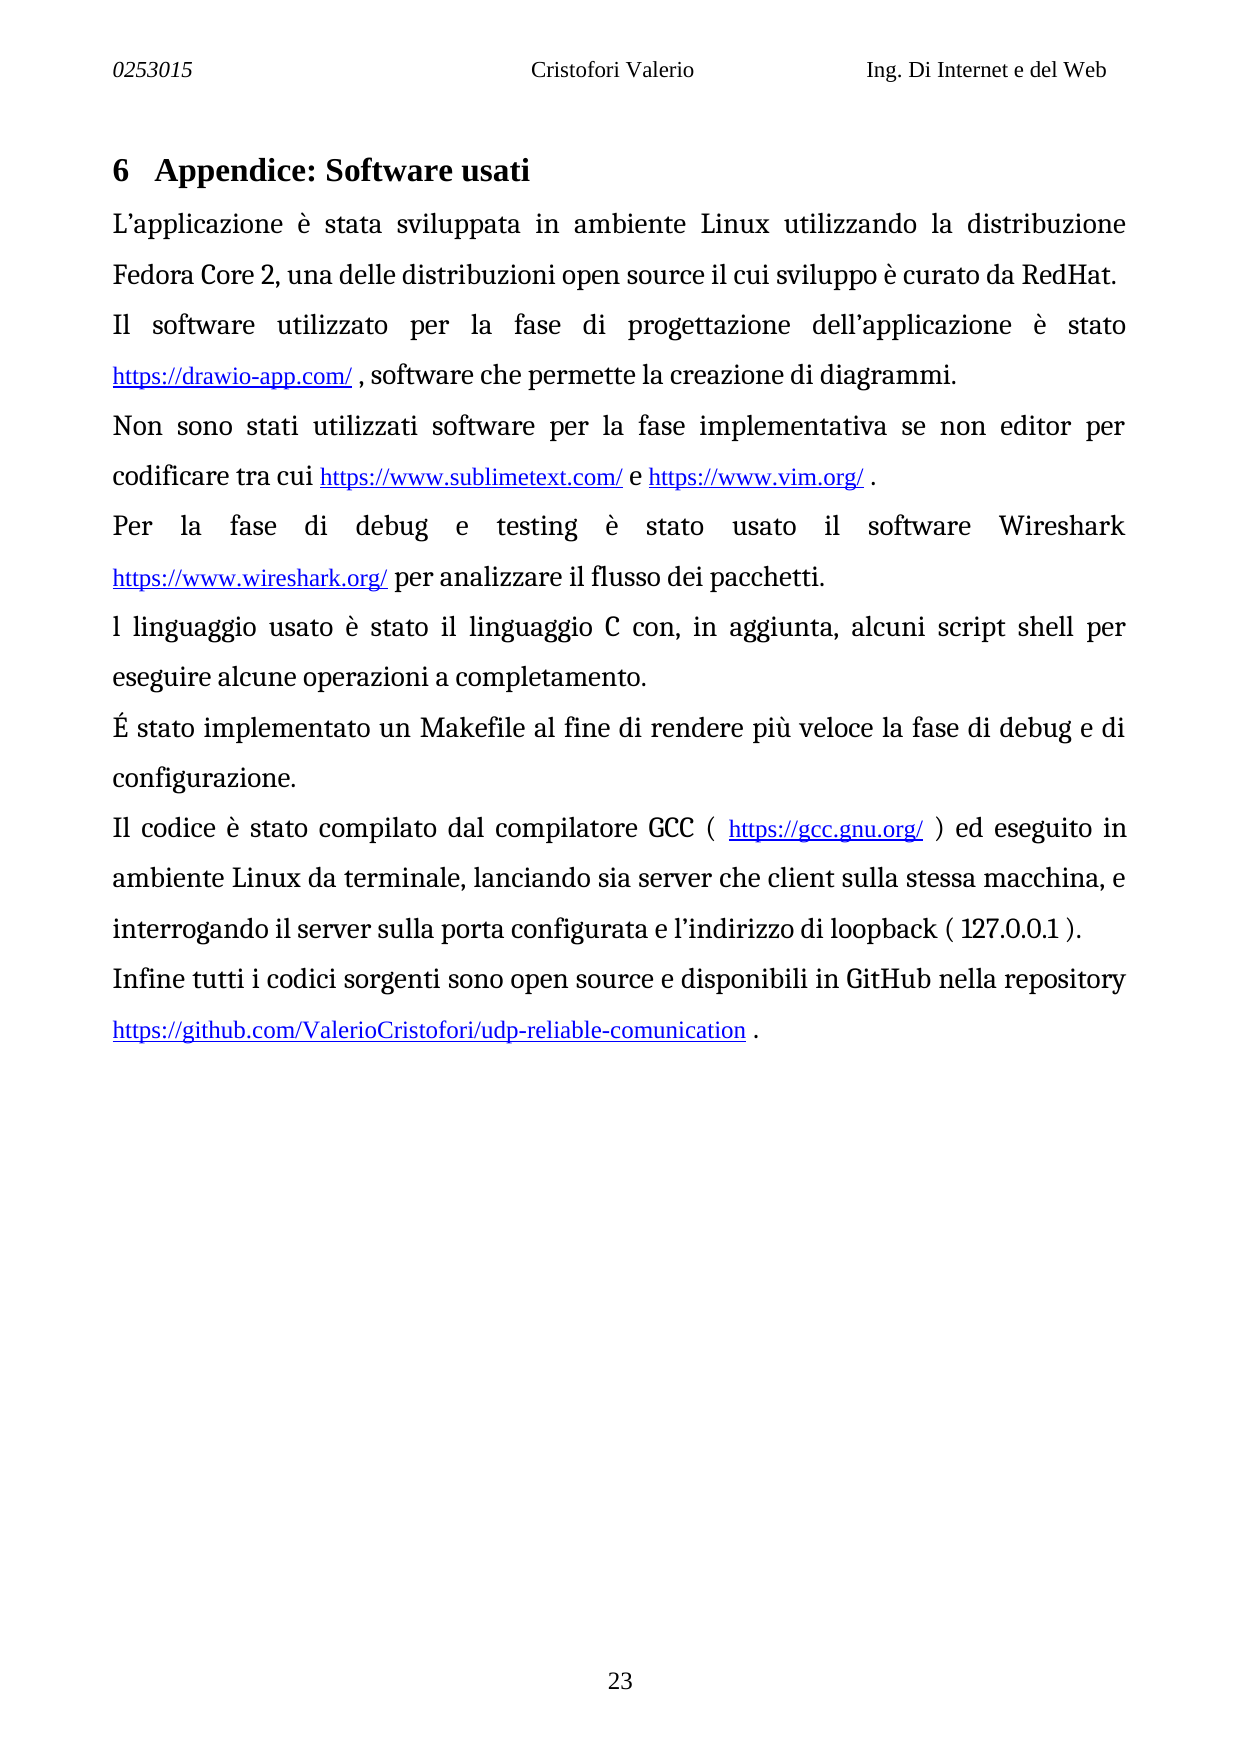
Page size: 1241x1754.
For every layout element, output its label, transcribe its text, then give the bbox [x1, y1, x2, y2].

text Il software utilizzato per la fase di progettazione dell’applicazione è stato https://drawio-app.com/ , software che permette la creazione di diagrammi. [112, 308, 1128, 392]
text 6 Appendice: Software usati [112, 150, 1128, 188]
text Il codice è stato compilato dal compilatore GCC ( https://gcc.gnu.org/ ) ed eseguito in ambiente Linux da terminale, lanciando sia server che client sulla stessa macchina, e interrogando il server sulla porta configurata e l’indirizzo di loopback ( 127.0.0.1 ). [112, 811, 1128, 946]
text É stato implementato un Makefile al fine di rendere più veloce la fase di debug e di configurazione. [112, 711, 1128, 794]
text Non sono stati utilizzati software per la fase implementativa se non editor per codificare tra cui https://www.sublimetext.com/ e https://www.vim.org/ . [112, 409, 1128, 493]
text Per la fase di debug e testing è stato usato il software Wireshark https://www.wireshark.org/ per analizzare il flusso dei pacchetti. [112, 509, 1128, 593]
text L’applicazione è stata sviluppata in ambiente Linux utilizzando la distribuzione Fedora Core 2, una delle distribuzioni open source il cui sviluppo è curato da RedHat. [112, 208, 1128, 291]
text Infine tutti i codici sorgenti sono open source e disponibili in GitHub nella repository https://github.com/ValerioCristofori/udp-reliable-comunication . [112, 962, 1128, 1046]
text l linguaggio usato è stato il linguaggio C con, in aggiunta, alcuni script shell per eseguire alcune operazioni a completamento. [112, 610, 1128, 694]
